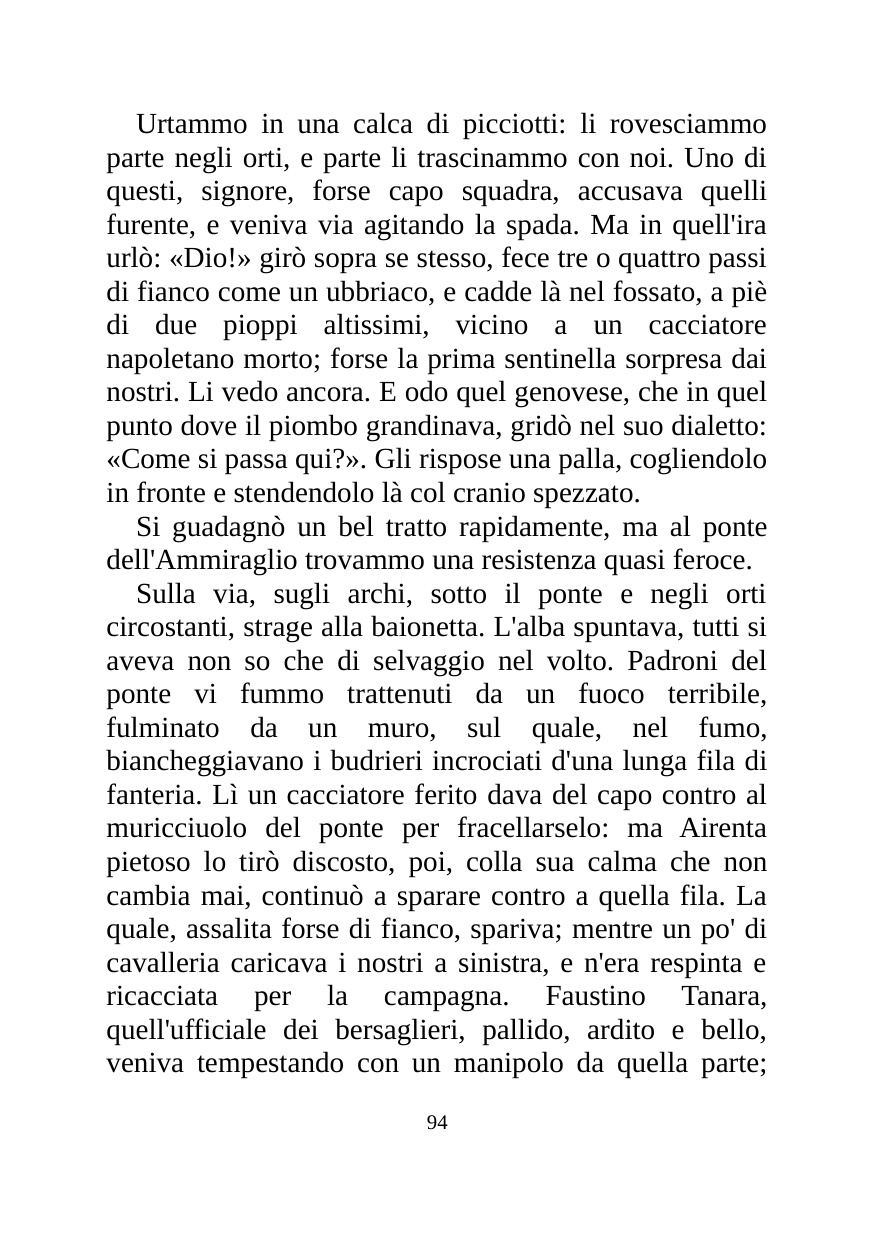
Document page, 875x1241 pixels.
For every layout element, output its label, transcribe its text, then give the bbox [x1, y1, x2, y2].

text Sulla via, sugli archi, sotto il ponte e negli orti circostanti, strage alla baionetta. L'alba spuntava, tutti si aveva non so che di selvaggio nel volto. Padroni del ponte vi fummo trattenuti da un fuoco terribile, fulminato da un muro, sul quale, nel fumo, biancheggiavano i budrieri incrociati d'una lunga fila di fanteria. Lì un cacciatore ferito dava del capo contro al muricciuolo del ponte per fracellarselo: ma Airenta pietoso lo tirò discosto, poi, colla sua calma che non cambia mai, continuò a sparare contro a quella fila. La quale, assalita forse di fianco, spariva; mentre un po' di cavalleria caricava i nostri a sinistra, e n'era respinta e ricacciata per la campagna. Faustino Tanara, quell'ufficiale dei bersaglieri, pallido, ardito e bello, veniva tempestando con un manipolo da quella parte; [106, 576, 768, 1079]
text Si guadagnò un bel tratto rapidamente, ma al ponte dell'Ammiraglio trovammo una resistenza quasi feroce. [106, 509, 768, 576]
text Urtammo in una calca di picciotti: li rovesciammo parte negli orti, e parte li trascinammo con noi. Uno di questi, signore, forse capo squadra, accusava quelli furente, e veniva via agitando la spada. Ma in quell'ira urlò: «Dio!» girò sopra se stesso, fece tre o quattro passi di fianco come un ubbriaco, e cadde là nel fossato, a piè di due pioppi altissimi, vicino a un cacciatore napoletano morto; forse la prima sentinella sorpresa dai nostri. Li vedo ancora. E odo quel genovese, che in quel punto dove il piombo grandinava, gridò nel suo dialetto: «Come si passa qui?». Gli rispose una palla, cogliendolo in fronte e stendendolo là col cranio spezzato. [106, 106, 768, 509]
